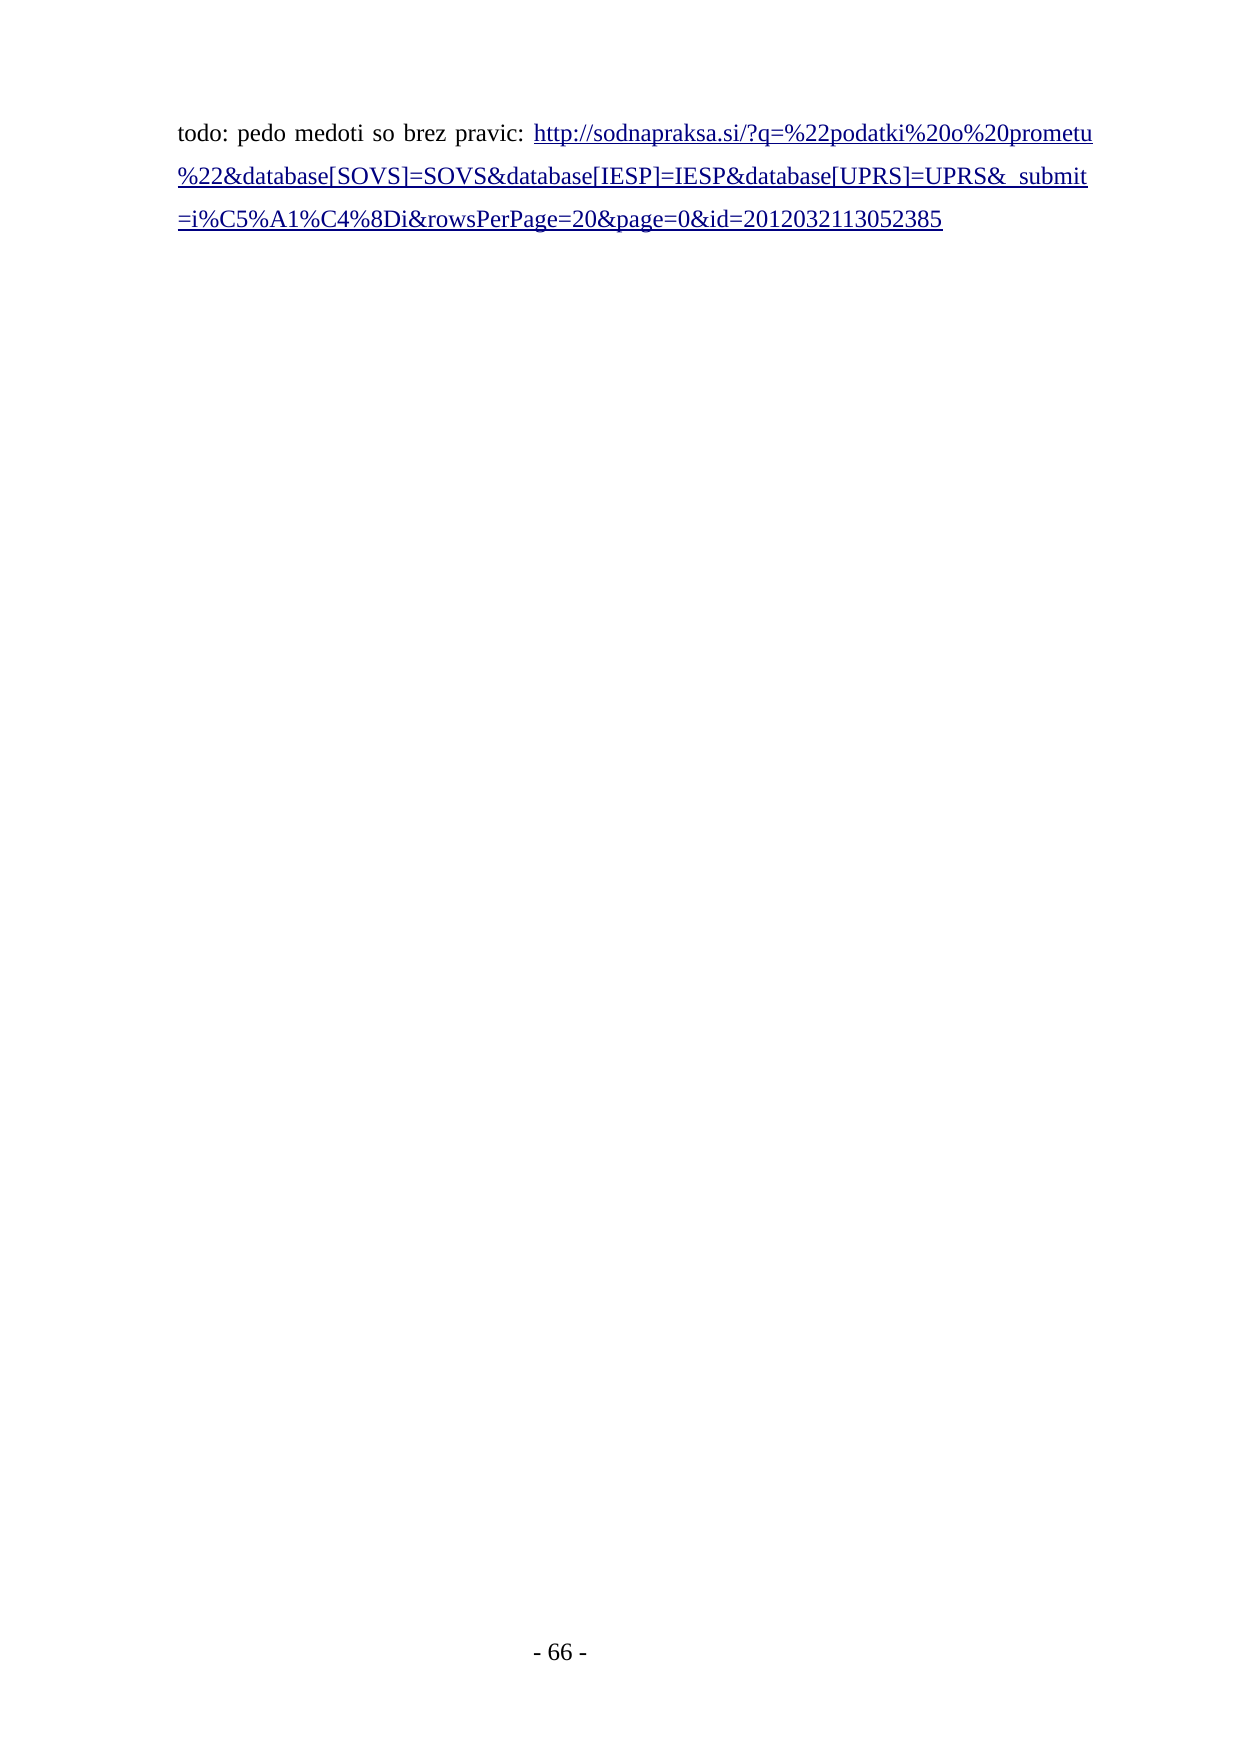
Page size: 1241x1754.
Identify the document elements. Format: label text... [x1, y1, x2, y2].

text todo: pedo medoti so brez pravic: http://sodnapraksa.si/?q=%22podatki%20o%20prometu%22&database[SOVS]=SOVS&database[IESP]=IESP&database[UPRS]=UPRS&_submit=i%C5%A1%C4%8Di&rowsPerPage=20&page=0&id=2012032113052385 [177, 118, 1093, 233]
